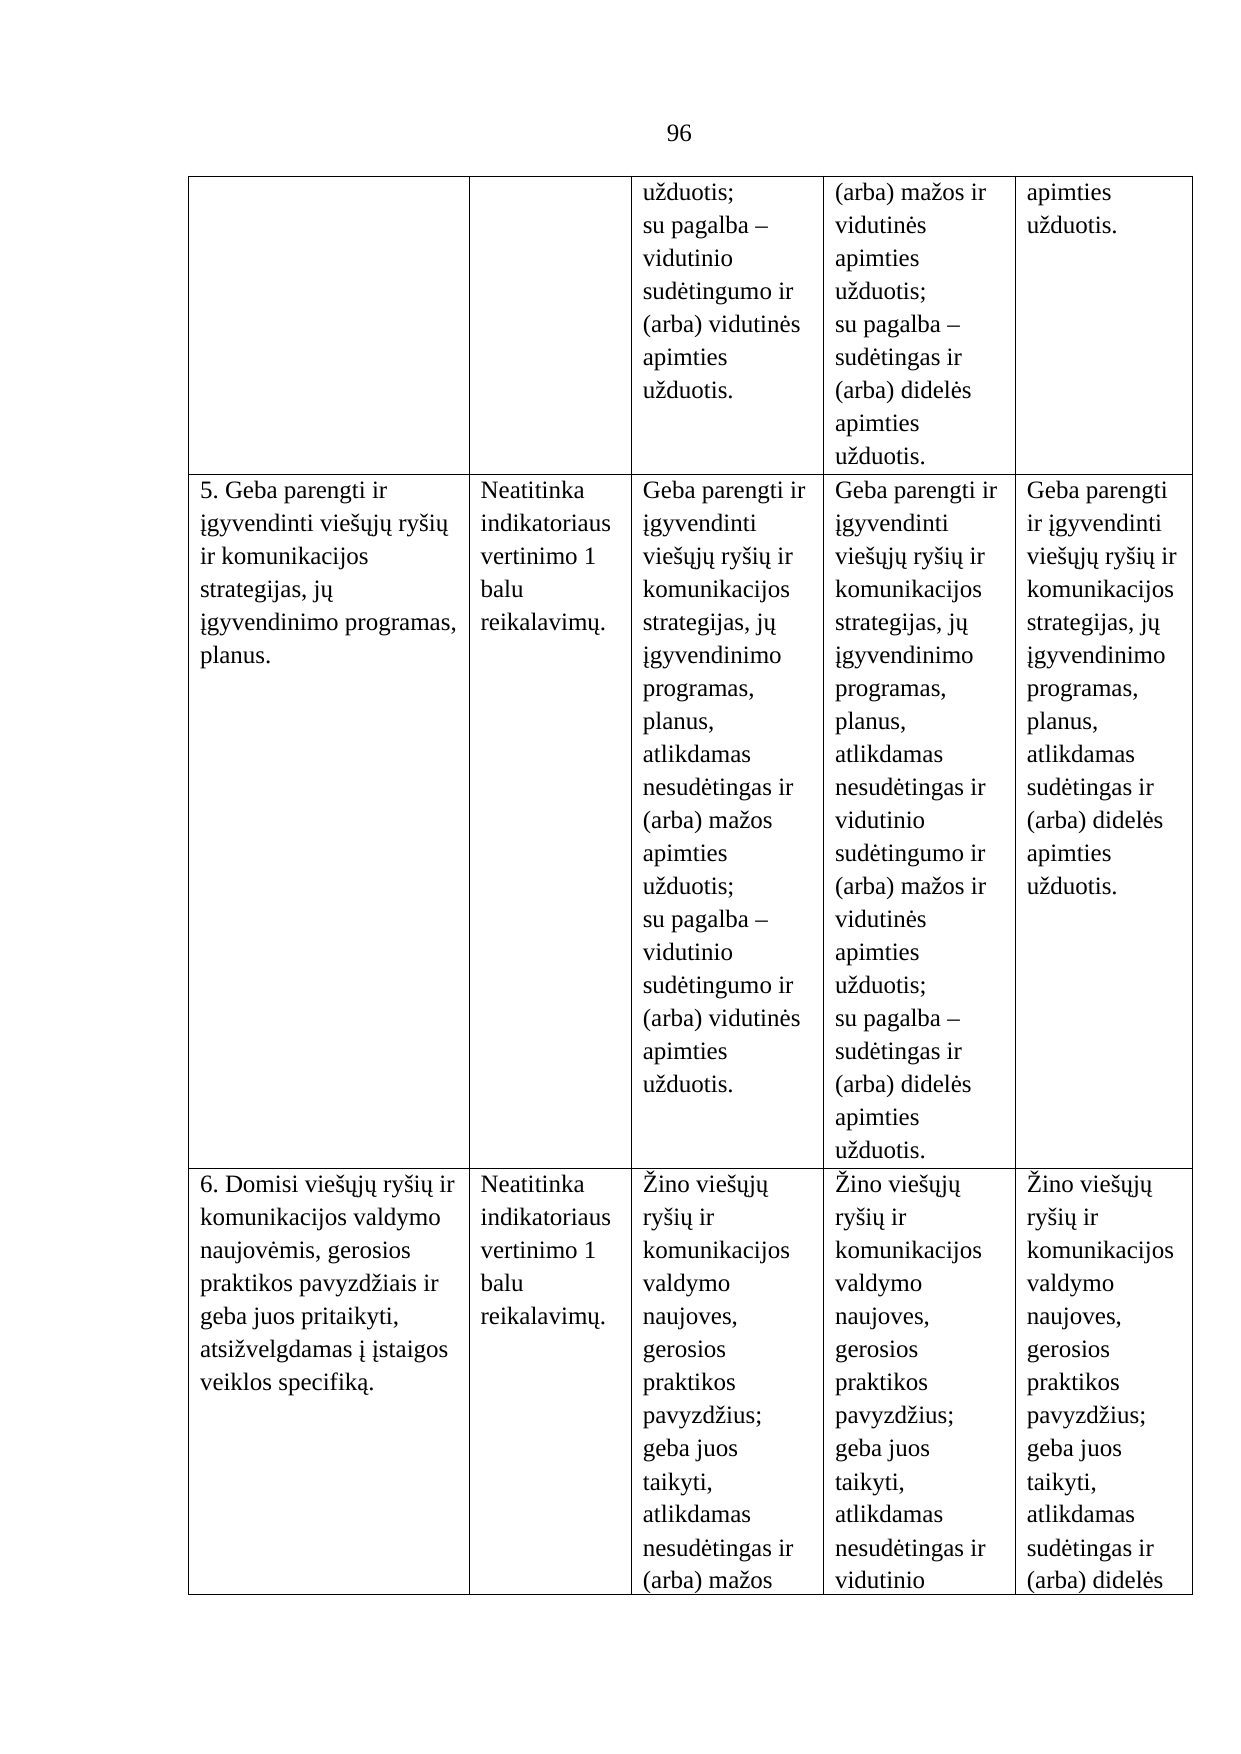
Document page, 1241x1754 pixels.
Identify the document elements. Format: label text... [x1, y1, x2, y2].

table_cell apimties užduotis. [1016, 177, 1192, 474]
table_cell Žino viešųjų ryšių ir komunikacijos valdymo naujoves, gerosios praktikos pavyzdžius; geba juos taikyti, atlikdamas nesudėtingas ir vidutinio [824, 1169, 1015, 1594]
table_cell 6. Domisi viešųjų ryšių ir komunikacijos valdymo naujovėmis, gerosios praktikos pavyzdžiais ir geba juos pritaikyti, atsižvelgdamas į įstaigos veiklos specifiką. [189, 1169, 469, 1594]
table_cell 5. Geba parengti ir įgyvendinti viešųjų ryšių ir komunikacijos strategijas, jų įgyvendinimo programas, planus. [189, 475, 469, 1168]
table_cell Neatitinka indikatoriaus vertinimo 1 balu reikalavimų. [470, 1169, 631, 1594]
table_cell [470, 177, 631, 474]
table_cell Neatitinka indikatoriaus vertinimo 1 balu reikalavimų. [470, 475, 631, 1168]
table_cell užduotis; su pagalba – vidutinio sudėtingumo ir (arba) vidutinės apimties užduotis. [632, 177, 823, 474]
table_cell Žino viešųjų ryšių ir komunikacijos valdymo naujoves, gerosios praktikos pavyzdžius; geba juos taikyti, atlikdamas nesudėtingas ir (arba) mažos [632, 1169, 823, 1594]
table_cell Geba parengti ir įgyvendinti viešųjų ryšių ir komunikacijos strategijas, jų įgyvendinimo programas, planus, atlikdamas sudėtingas ir (arba) didelės apimties užduotis. [1016, 475, 1192, 1168]
table_cell Geba parengti ir įgyvendinti viešųjų ryšių ir komunikacijos strategijas, jų įgyvendinimo programas, planus, atlikdamas nesudėtingas ir vidutinio sudėtingumo ir (arba) mažos ir vidutinės apimties užduotis; su pagalba – sudėtingas ir (arba) didelės apimties užduotis. [824, 475, 1015, 1168]
table_cell Geba parengti ir įgyvendinti viešųjų ryšių ir komunikacijos strategijas, jų įgyvendinimo programas, planus, atlikdamas nesudėtingas ir (arba) mažos apimties užduotis; su pagalba – vidutinio sudėtingumo ir (arba) vidutinės apimties užduotis. [632, 475, 823, 1168]
table_cell Žino viešųjų ryšių ir komunikacijos valdymo naujoves, gerosios praktikos pavyzdžius; geba juos taikyti, atlikdamas sudėtingas ir (arba) didelės [1016, 1169, 1192, 1594]
table_cell (arba) mažos ir vidutinės apimties užduotis; su pagalba – sudėtingas ir (arba) didelės apimties užduotis. [824, 177, 1015, 474]
table_cell [189, 177, 469, 474]
